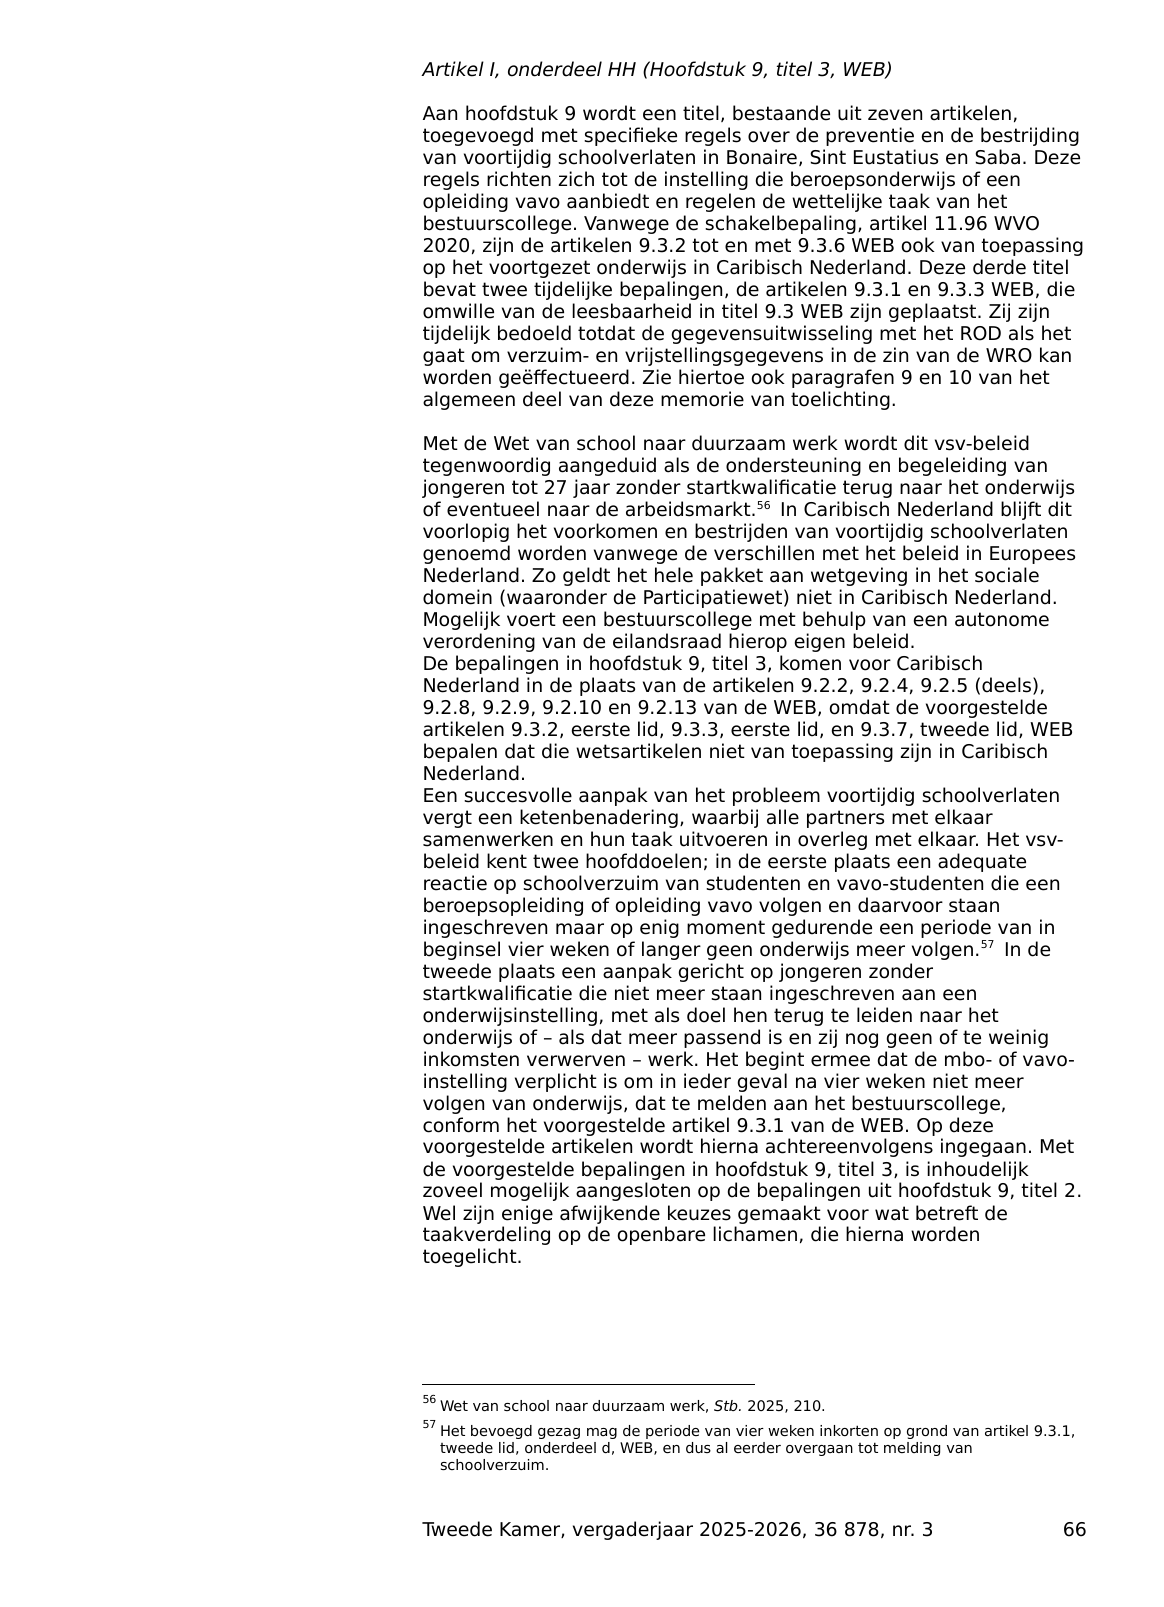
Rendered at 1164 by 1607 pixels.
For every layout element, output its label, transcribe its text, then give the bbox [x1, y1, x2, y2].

subtitle Artikel I, onderdeel HH (Hoofdstuk 9, titel 3, WEB) [422, 59, 1087, 81]
text Een succesvolle aanpak van het probleem voortijdig schoolverlaten vergt een ketenbenadering, waarbij alle partners met elkaar samenwerken en hun taak uitvoeren in overleg met elkaar. Het vsv-beleid kent twee hoofddoelen; in de eerste plaats een adequate reactie op schoolverzuim van studenten en vavo-studenten die een beroepsopleiding of opleiding vavo volgen en daarvoor staan ingeschreven maar op enig moment gedurende een periode van in beginsel vier weken of langer geen onderwijs meer volgen. In de tweede plaats een aanpak gericht op jongeren zonder startkwalificatie die niet meer staan ingeschreven aan een onderwijsinstelling, met als doel hen terug te leiden naar het onderwijs of – als dat meer passend is en zij nog geen of te weinig inkomsten verwerven – werk. Het begint ermee dat de mbo- of vavo-instelling verplicht is om in ieder geval na vier weken niet meer volgen van onderwijs, dat te melden aan het bestuurscollege, conform het voorgestelde artikel 9.3.1 van de WEB. Op deze voorgestelde artikelen wordt hierna achtereenvolgens ingegaan. Met de voorgestelde bepalingen in hoofdstuk 9, titel 3, is inhoudelijk zoveel mogelijk aangesloten op de bepalingen uit hoofdstuk 9, titel 2. Wel zijn enige afwijkende keuzes gemaakt voor wat betreft de taakverdeling op de openbare lichamen, die hierna worden toegelicht. [422, 785, 1087, 1268]
text Met de Wet van school naar duurzaam werk wordt dit vsv-beleid tegenwoordig aangeduid als de ondersteuning en begeleiding van jongeren tot 27 jaar zonder startkwalificatie terug naar het onderwijs of eventueel naar de arbeidsmarkt. In Caribisch Nederland blijft dit voorlopig het voorkomen en bestrijden van voortijdig schoolverlaten genoemd worden vanwege de verschillen met het beleid in Europees Nederland. Zo geldt het hele pakket aan wetgeving in het sociale domein (waaronder de Participatiewet) niet in Caribisch Nederland. Mogelijk voert een bestuurscollege met behulp van een autonome verordening van de eilandsraad hierop eigen beleid. [422, 433, 1087, 653]
text Wet van school naar duurzaam werk, Stb. 2025, 210. [422, 1393, 1087, 1416]
text De bepalingen in hoofdstuk 9, titel 3, komen voor Caribisch Nederland in de plaats van de artikelen 9.2.2, 9.2.4, 9.2.5 (deels), 9.2.8, 9.2.9, 9.2.10 en 9.2.13 van de WEB, omdat de voorgestelde artikelen 9.3.2, eerste lid, 9.3.3, eerste lid, en 9.3.7, tweede lid, WEB bepalen dat die wetsartikelen niet van toepassing zijn in Caribisch Nederland. [422, 653, 1087, 785]
text Aan hoofdstuk 9 wordt een titel, bestaande uit zeven artikelen, toegevoegd met specifieke regels over de preventie en de bestrijding van voortijdig schoolverlaten in Bonaire, Sint Eustatius en Saba. Deze regels richten zich tot de instelling die beroepsonderwijs of een opleiding vavo aanbiedt en regelen de wettelijke taak van het bestuurscollege. Vanwege de schakelbepaling, artikel 11.96 WVO 2020, zijn de artikelen 9.3.2 tot en met 9.3.6 WEB ook van toepassing op het voortgezet onderwijs in Caribisch Nederland. Deze derde titel bevat twee tijdelijke bepalingen, de artikelen 9.3.1 en 9.3.3 WEB, die omwille van de leesbaarheid in titel 9.3 WEB zijn geplaatst. Zij zijn tijdelijk bedoeld totdat de gegevensuitwisseling met het ROD als het gaat om verzuim- en vrijstellingsgegevens in de zin van de WRO kan worden geëffectueerd. Zie hiertoe ook paragrafen 9 en 10 van het algemeen deel van deze memorie van toelichting. [422, 103, 1087, 411]
text Het bevoegd gezag mag de periode van vier weken inkorten op grond van artikel 9.3.1, tweede lid, onderdeel d, WEB, en dus al eerder overgaan tot melding van schoolverzuim. [422, 1418, 1087, 1474]
